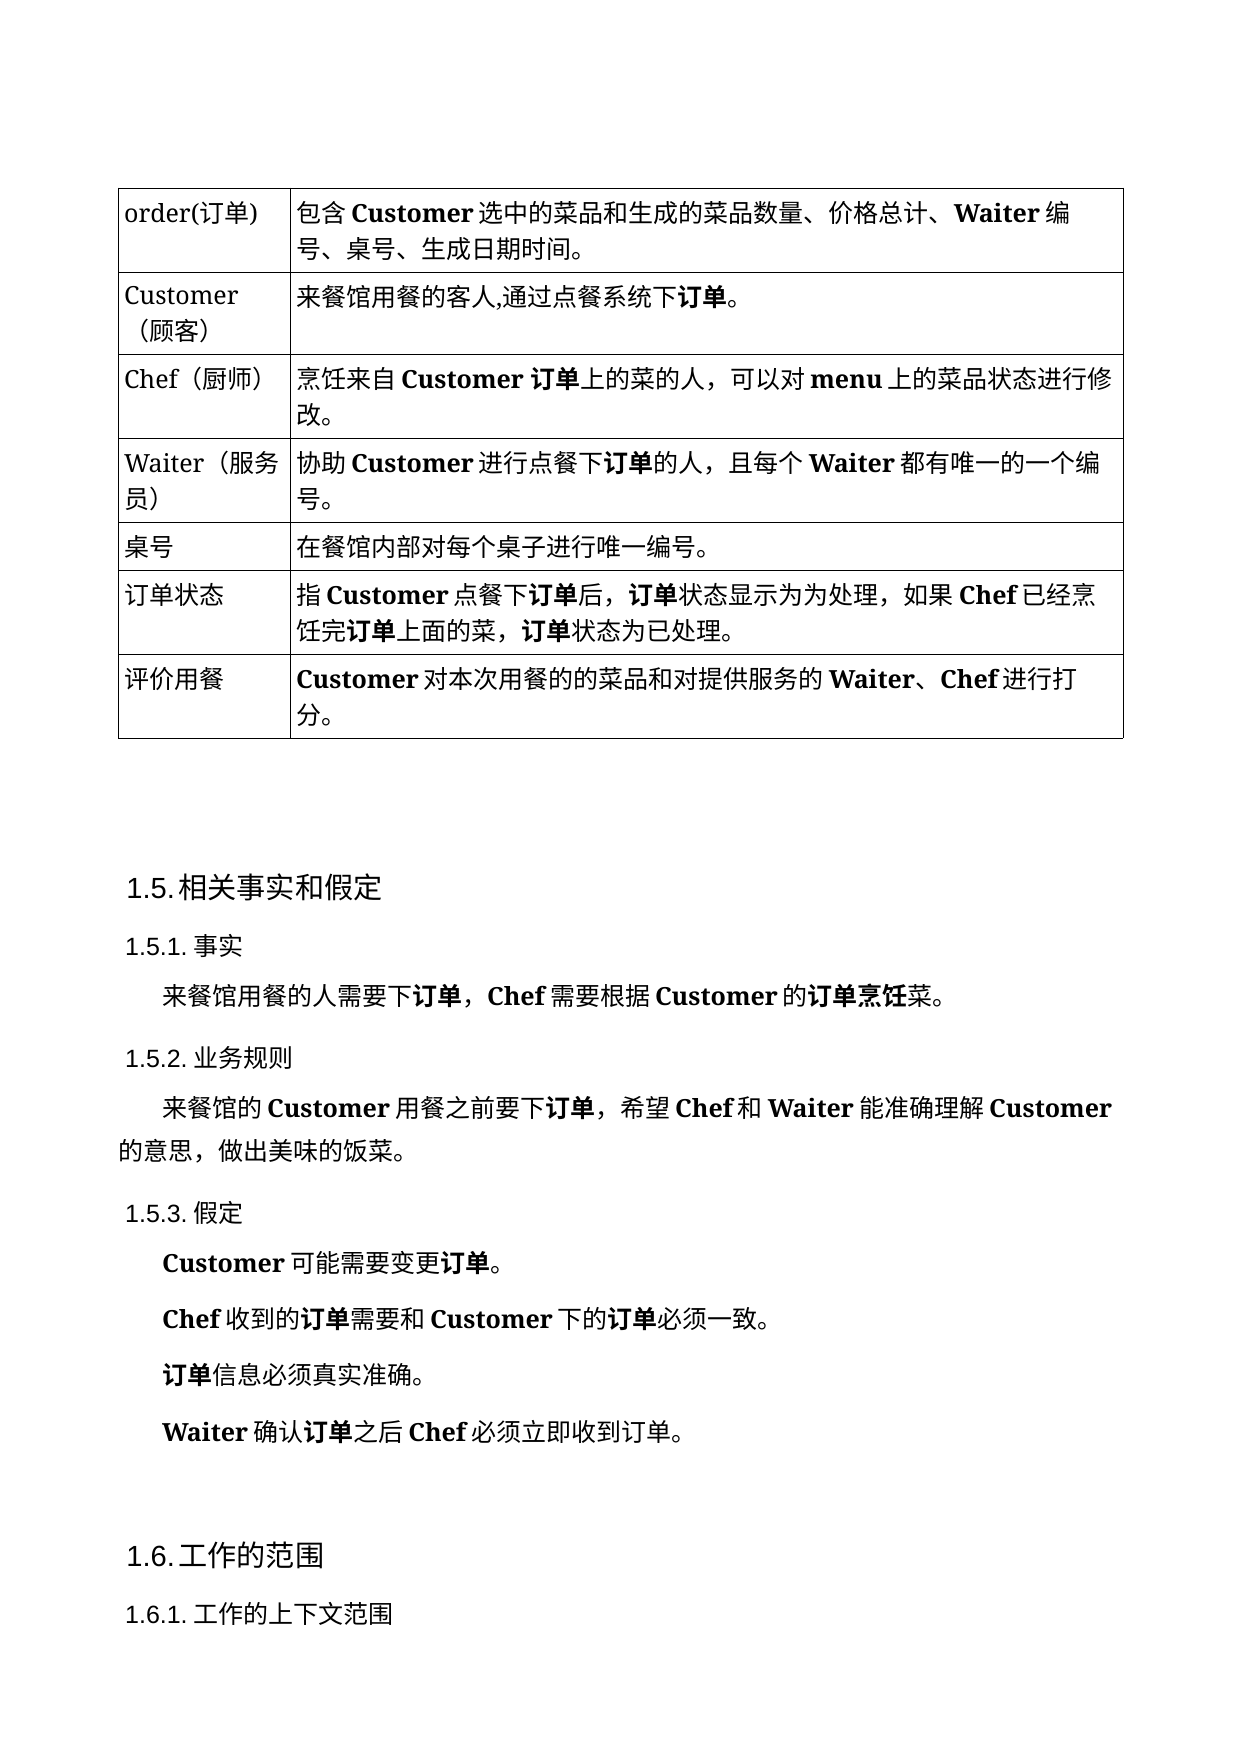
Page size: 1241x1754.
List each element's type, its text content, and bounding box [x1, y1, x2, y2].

table_cell 评价用餐 [119, 655, 290, 738]
table_cell Waiter（服务员） [119, 439, 290, 522]
table_cell 包含Customer选中的菜品和生成的菜品数量、价格总计、Waiter编号、桌号、生成日期时间。 [291, 189, 1123, 272]
table_cell 指Customer点餐下订单后，订单状态显示为为处理，如果Chef已经烹饪完订单上面的菜，订单状态为已处理。 [291, 571, 1123, 653]
table_cell Customer对本次用餐的的菜品和对提供服务的Waiter、Chef进行打分。 [291, 655, 1123, 738]
table_cell 订单状态 [119, 571, 290, 653]
subtitle 假定 [118, 1193, 1122, 1229]
table_cell 烹饪来自Customer 订单上的菜的人，可以对menu上的菜品状态进行修改。 [291, 355, 1123, 438]
table_cell 协助Customer进行点餐下订单的人，且每个Waiter都有唯一的一个编号。 [291, 439, 1123, 522]
text 来餐馆的Customer用餐之前要下订单，希望Chef和Waiter能准确理解Customer的意思，做出美味的饭菜。 [118, 1088, 1122, 1168]
subtitle 业务规则 [118, 1038, 1122, 1074]
text Customer可能需要变更订单。 [118, 1243, 1122, 1279]
subtitle 相关事实和假定 [118, 864, 1122, 906]
table_cell order(订单) [119, 189, 290, 272]
subtitle 工作的上下文范围 [118, 1594, 1122, 1631]
text Chef收到的订单需要和Customer下的订单必须一致。 [118, 1299, 1122, 1336]
subtitle 事实 [118, 927, 1122, 963]
table_cell Customer（顾客） [119, 273, 290, 353]
text 订单信息必须真实准确。 [118, 1356, 1122, 1392]
table_cell Chef（厨师） [119, 355, 290, 438]
table_cell 桌号 [119, 523, 290, 569]
text Waiter确认订单之后Chef必须立即收到订单。 [118, 1412, 1122, 1448]
subtitle 工作的范围 [118, 1532, 1122, 1574]
text 来餐馆用餐的人需要下订单，Chef需要根据Customer的订单烹饪菜。 [118, 977, 1122, 1013]
table_cell 在餐馆内部对每个桌子进行唯一编号。 [291, 523, 1123, 569]
table_cell 来餐馆用餐的客人,通过点餐系统下订单。 [291, 273, 1123, 353]
